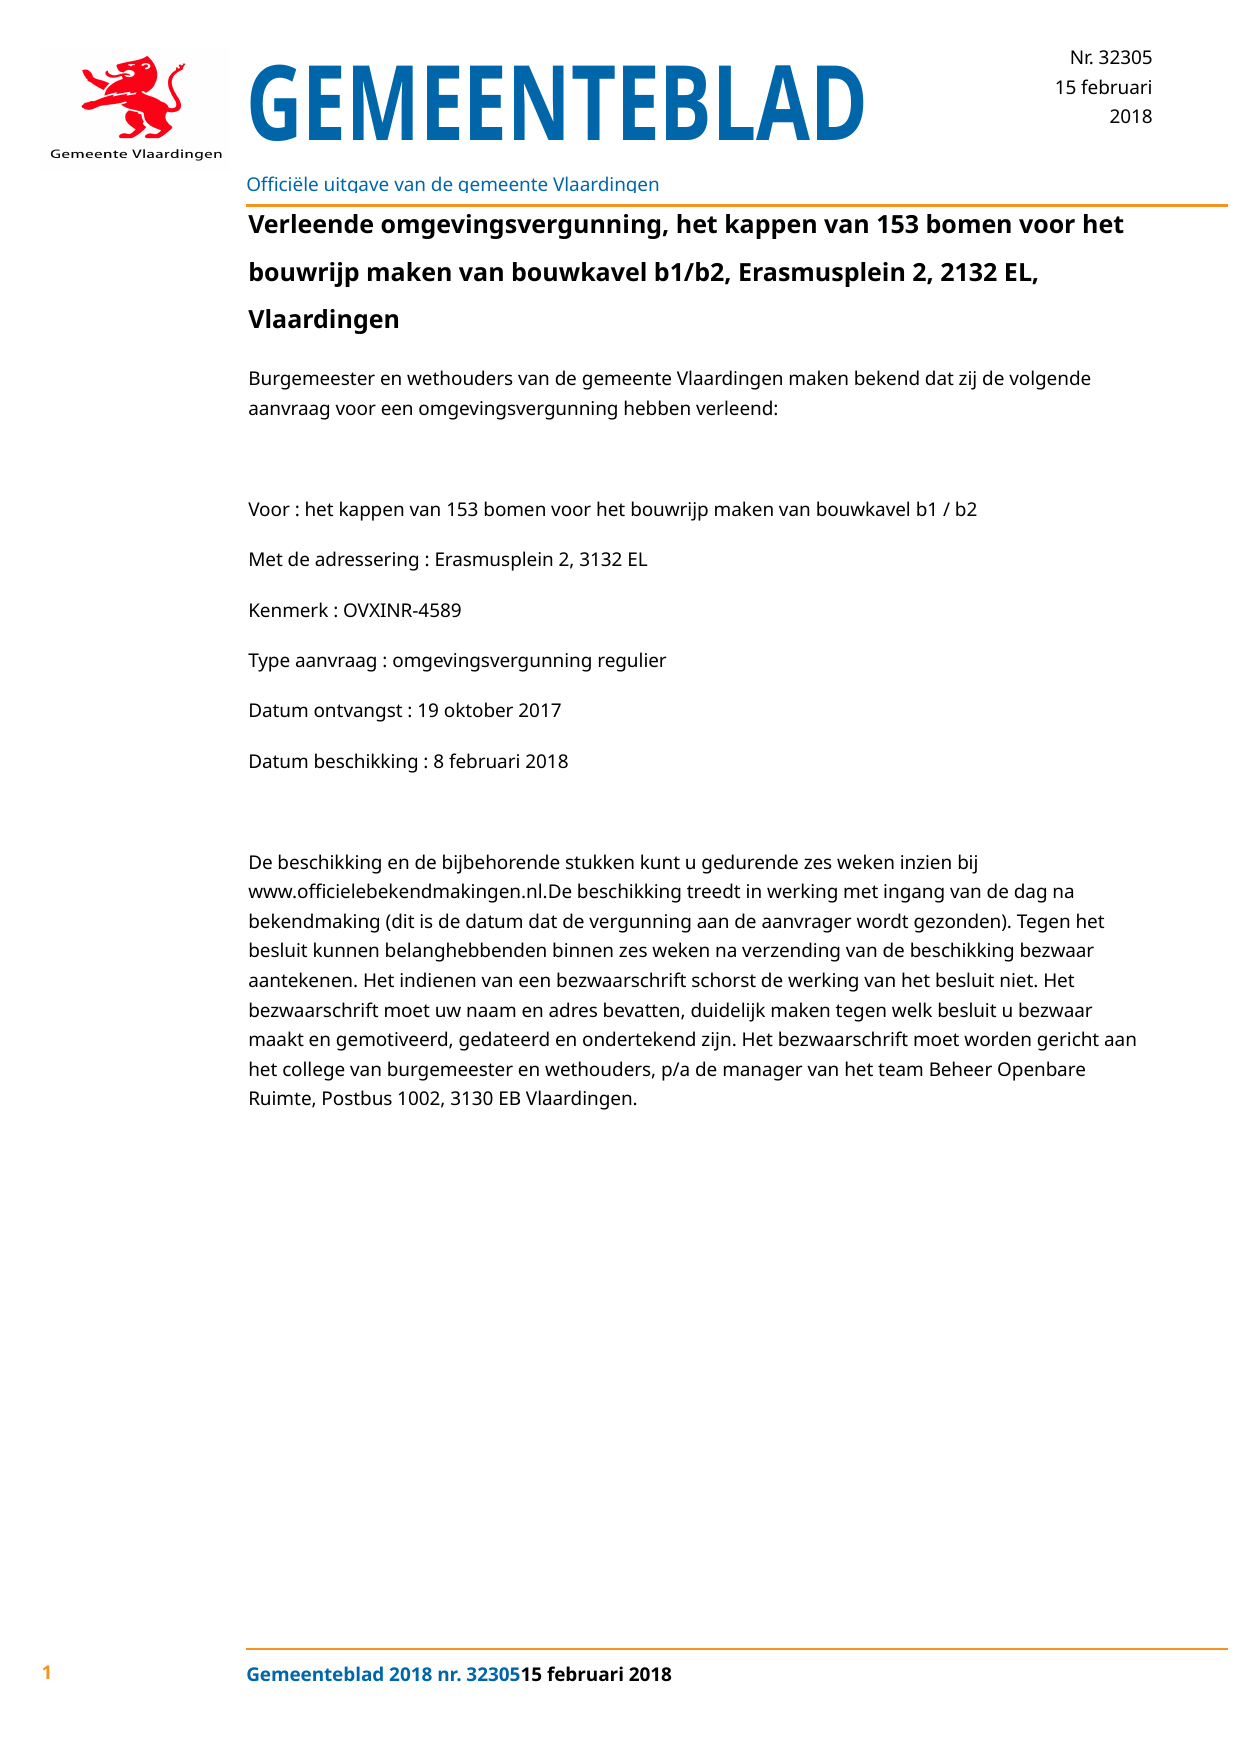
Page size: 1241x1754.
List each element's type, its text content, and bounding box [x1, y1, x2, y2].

text Kenmerk : OVXINR-4589 [248, 597, 1152, 622]
text Type aanvraag : omgevingsvergunning regulier [248, 647, 1152, 673]
text Verleende omgevingsvergunning, het kappen van 153 bomen voor het bouwrijp maken van bouwkavel b1/b2, Erasmusplein 2, 2132 EL, Vlaardingen [248, 207, 1152, 336]
text Burgemeester en wethouders van de gemeente Vlaardingen maken bekend dat zij de volgende aanvraag voor een omgevingsvergunning hebben verleend: [248, 366, 1152, 421]
text Datum ontvangst : 19 oktober 2017 [248, 698, 1152, 723]
picture [41, 47, 231, 172]
text Datum beschikking : 8 februari 2018 [248, 748, 1152, 774]
text Voor : het kappen van 153 bomen voor het bouwrijp maken van bouwkavel b1 / b2 [248, 496, 1152, 522]
text De beschikking en de bijbehorende stukken kunt u gedurende zes weken inzien bij www.officielebekendmakingen.nl.De beschikking treedt in werking met ingang van de dag na bekendmaking (dit is de datum dat de vergunning aan de aanvrager wordt gezonden). Tegen het besluit kunnen belanghebbenden binnen zes weken na verzending van de beschikking bezwaar aantekenen. Het indienen van een bezwaarschrift schorst de werking van het besluit niet. Het bezwaarschrift moet uw naam en adres bevatten, duidelijk maken tegen welk besluit u bezwaar maakt en gemotiveerd, gedateerd en ondertekend zijn. Het bezwaarschrift moet worden gericht aan het college van burgemeester en wethouders, p/a de manager van het team Beheer Openbare Ruimte, Postbus 1002, 3130 EB Vlaardingen. [248, 849, 1152, 1111]
text Met de adressering : Erasmusplein 2, 3132 EL [248, 546, 1152, 572]
